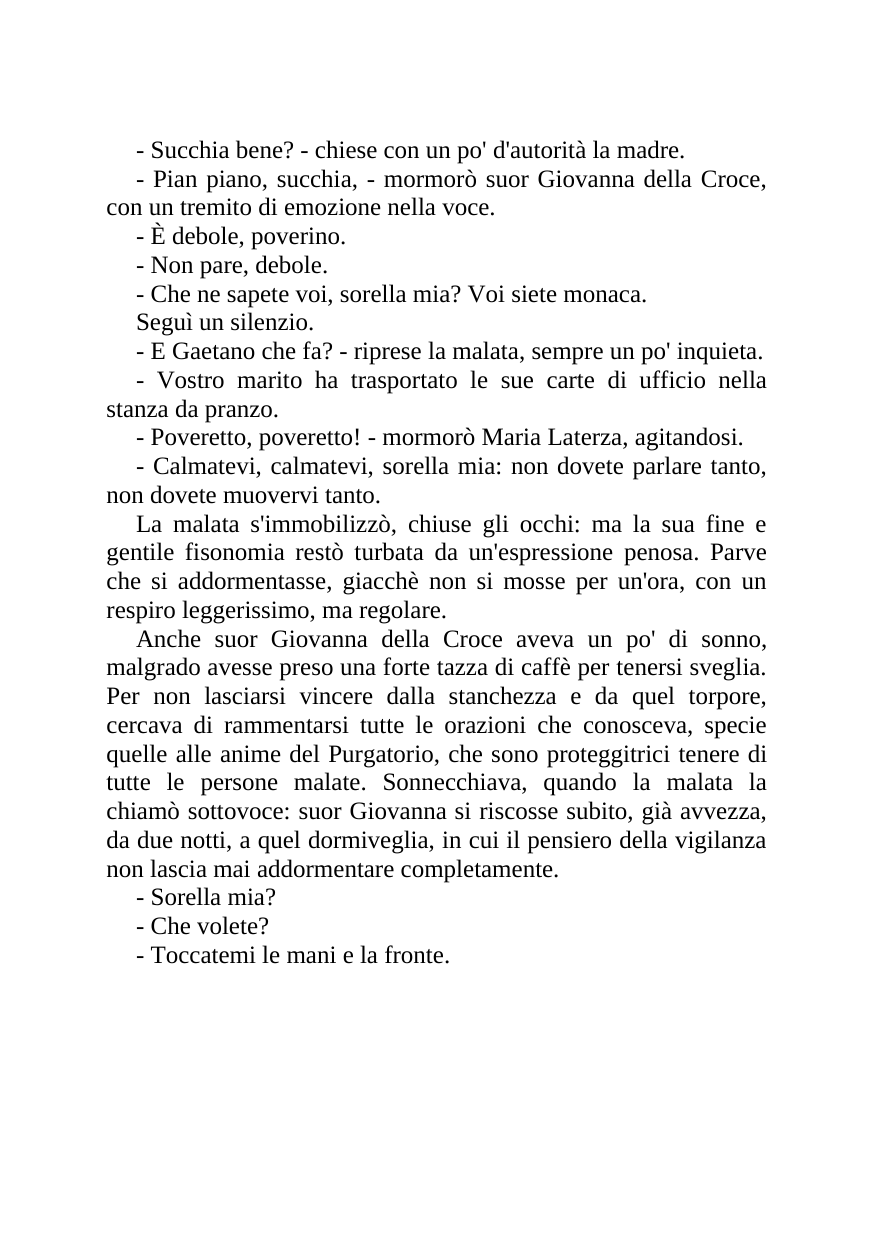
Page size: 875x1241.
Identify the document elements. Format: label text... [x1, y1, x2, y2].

text Anche suor Giovanna della Croce aveva un po' di sonno, malgrado avesse preso una forte tazza di caffè per tenersi sveglia. Per non lasciarsi vincere dalla stanchezza e da quel torpore, cercava di rammentarsi tutte le orazioni che conosceva, specie quelle alle anime del Purgatorio, che sono proteggitrici tenere di tutte le persone malate. Sonnecchiava, quando la malata la chiamò sottovoce: suor Giovanna si riscosse subito, già avvezza, da due notti, a quel dormiveglia, in cui il pensiero della vigilanza non lascia mai addormentare completamente. [106, 624, 768, 882]
text - È debole, poverino. [106, 221, 768, 250]
text - Non pare, debole. [106, 250, 768, 279]
text - Vostro marito ha trasportato le sue carte di ufficio nella stanza da pranzo. [106, 365, 768, 422]
text - Che ne sapete voi, sorella mia? Voi siete monaca. [106, 279, 768, 307]
text - Pian piano, succhia, - mormorò suor Giovanna della Croce, con un tremito di emozione nella voce. [106, 164, 768, 221]
text - Toccatemi le mani e la fronte. [106, 940, 768, 969]
text - Succhia bene? - chiese con un po' d'autorità la madre. [106, 135, 768, 164]
text - E Gaetano che fa? - riprese la malata, sempre un po' inquieta. [106, 336, 768, 365]
text La malata s'immobilizzò, chiuse gli occhi: ma la sua fine e gentile fisonomia restò turbata da un'espressione penosa. Parve che si addormentasse, giacchè non si mosse per un'ora, con un respiro leggerissimo, ma regolare. [106, 509, 768, 624]
text Seguì un silenzio. [106, 307, 768, 336]
text - Che volete? [106, 911, 768, 940]
text - Calmatevi, calmatevi, sorella mia: non dovete parlare tanto, non dovete muovervi tanto. [106, 451, 768, 509]
text - Poveretto, poveretto! - mormorò Maria Laterza, agitandosi. [106, 422, 768, 451]
text - Sorella mia? [106, 882, 768, 911]
